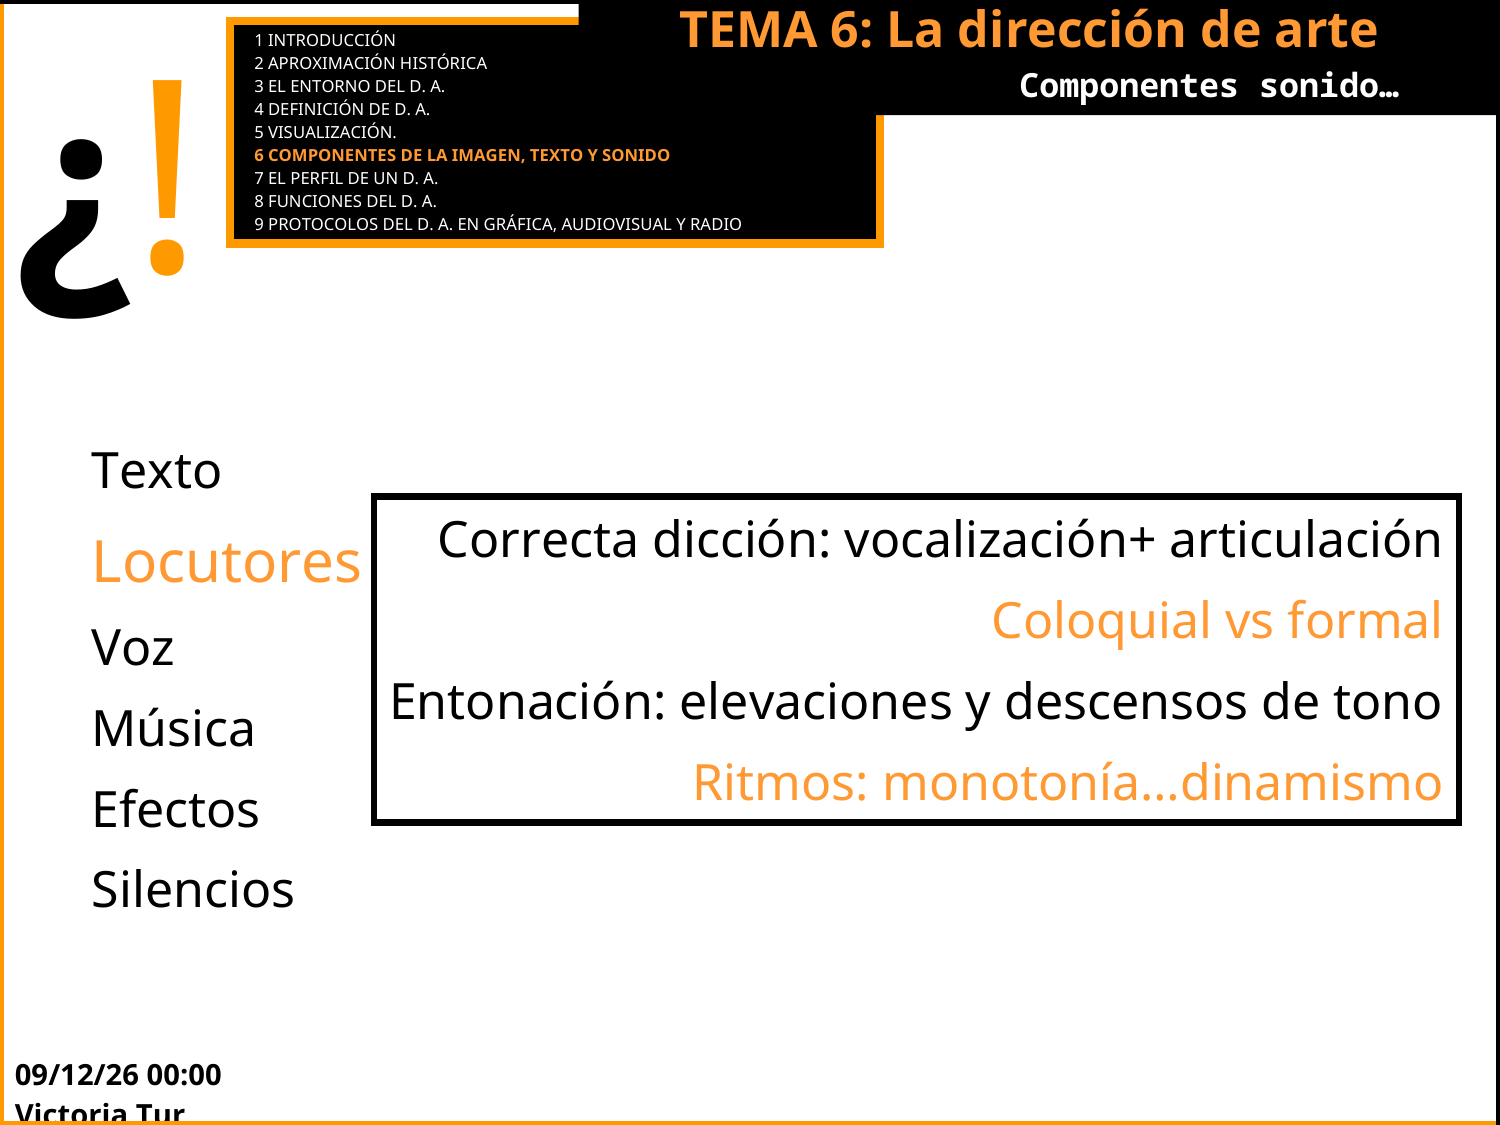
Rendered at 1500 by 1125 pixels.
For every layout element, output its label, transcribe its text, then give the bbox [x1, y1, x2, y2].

text_box Correcta dicción: vocalización+ articulación Coloquial vs formal Entonación: elevaciones y descensos de tono Ritmos: monotonía…dinamismo [374, 496, 1459, 823]
text_box 1 INTRODUCCIÓN 2 APROXIMACIÓN HISTÓRICA 3 EL ENTORNO DEL D. A. 4 DEFINICIÓN DE D. A. 5 VISUALIZACIÓN. 6 COMPONENTES DE LA IMAGEN, TEXTO Y SONIDO 7 EL PERFIL DE UN D. A. 8 FUNCIONES DEL D. A. 9 PROTOCOLOS DEL D. A. EN GRÁFICA, AUDIOVISUAL Y RADIO [230, 20, 880, 244]
list Texto Locutores Voz Música Efectos Silencios [76, 255, 1427, 998]
text_box TEMA 6: La dirección de arte Componentes sonido… [578, 0, 1500, 116]
